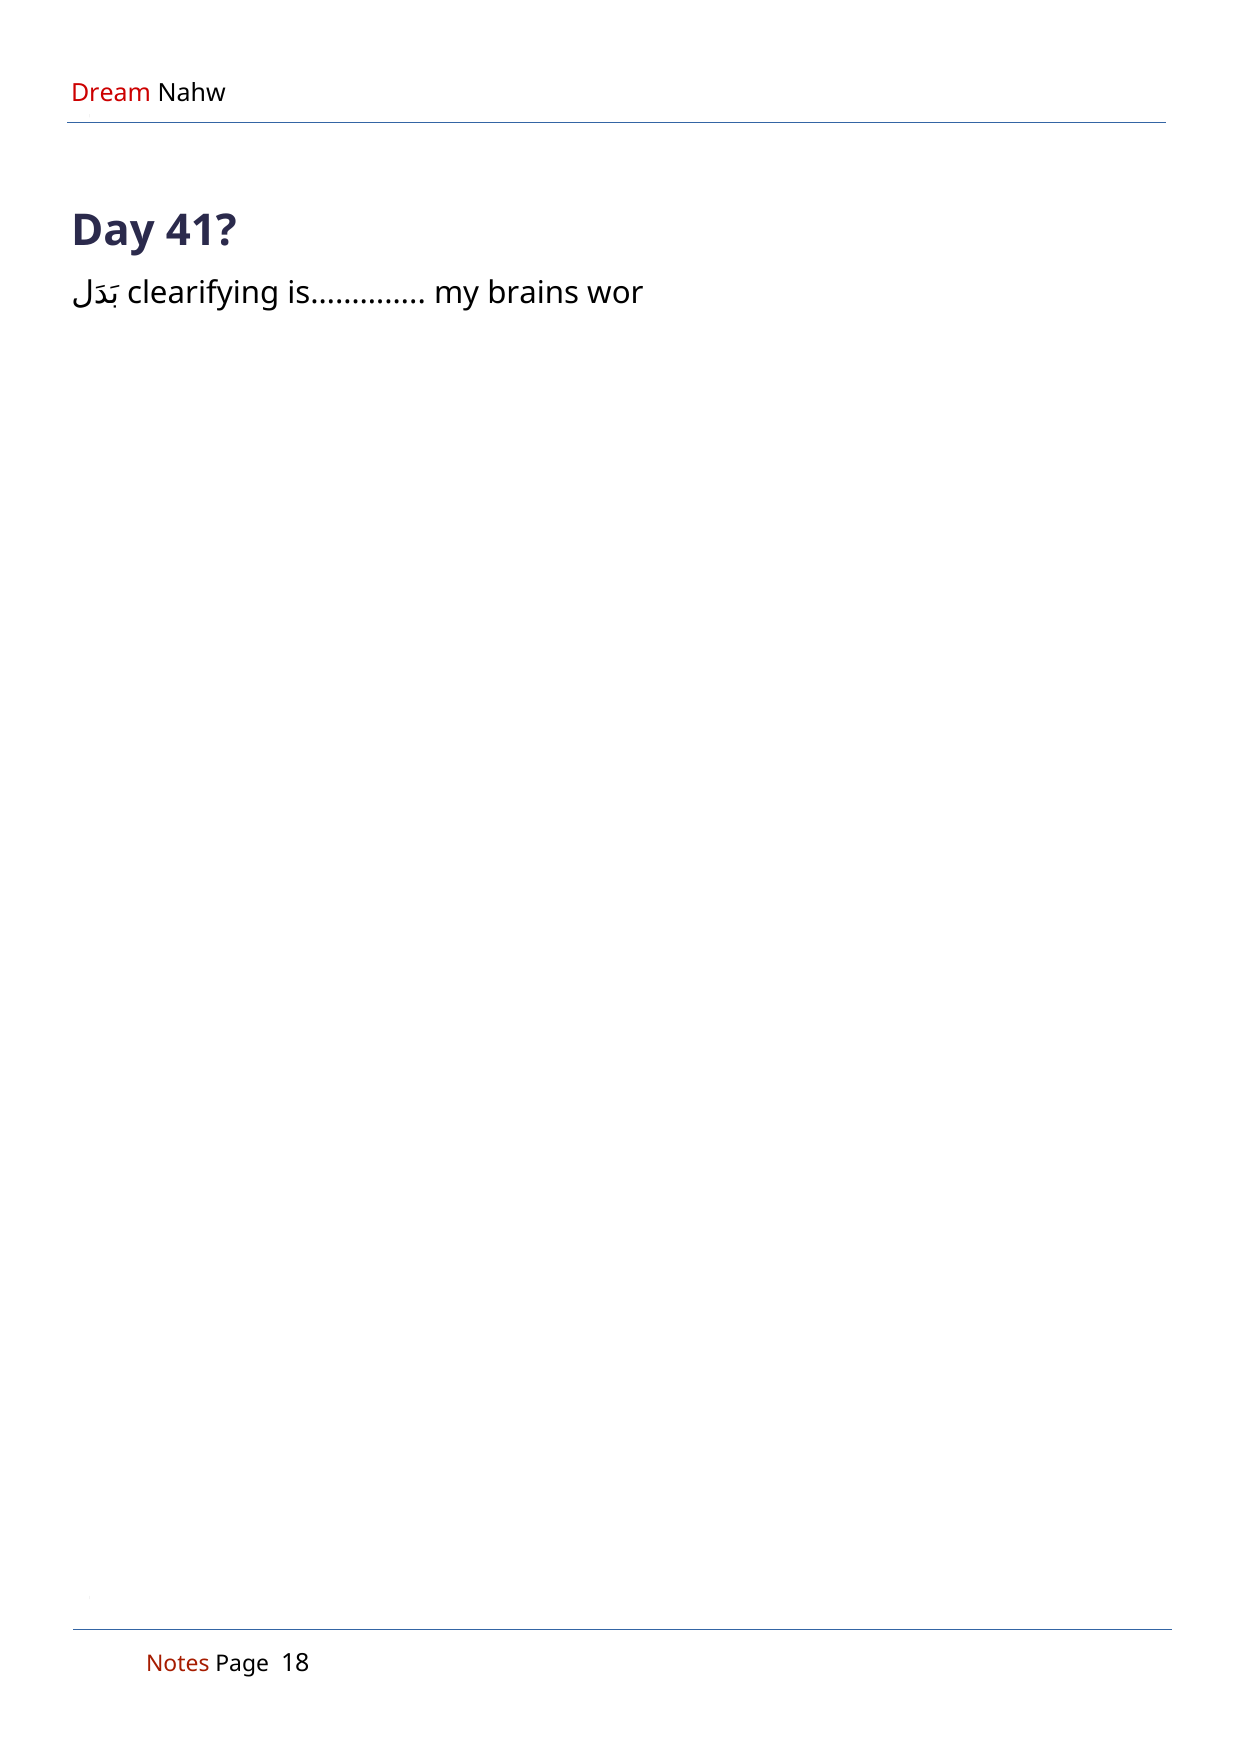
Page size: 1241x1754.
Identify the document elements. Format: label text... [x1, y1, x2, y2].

text بَدَل clearifying is………….. my brains wor [71, 271, 1169, 317]
subtitle Day 41? [71, 198, 1169, 258]
